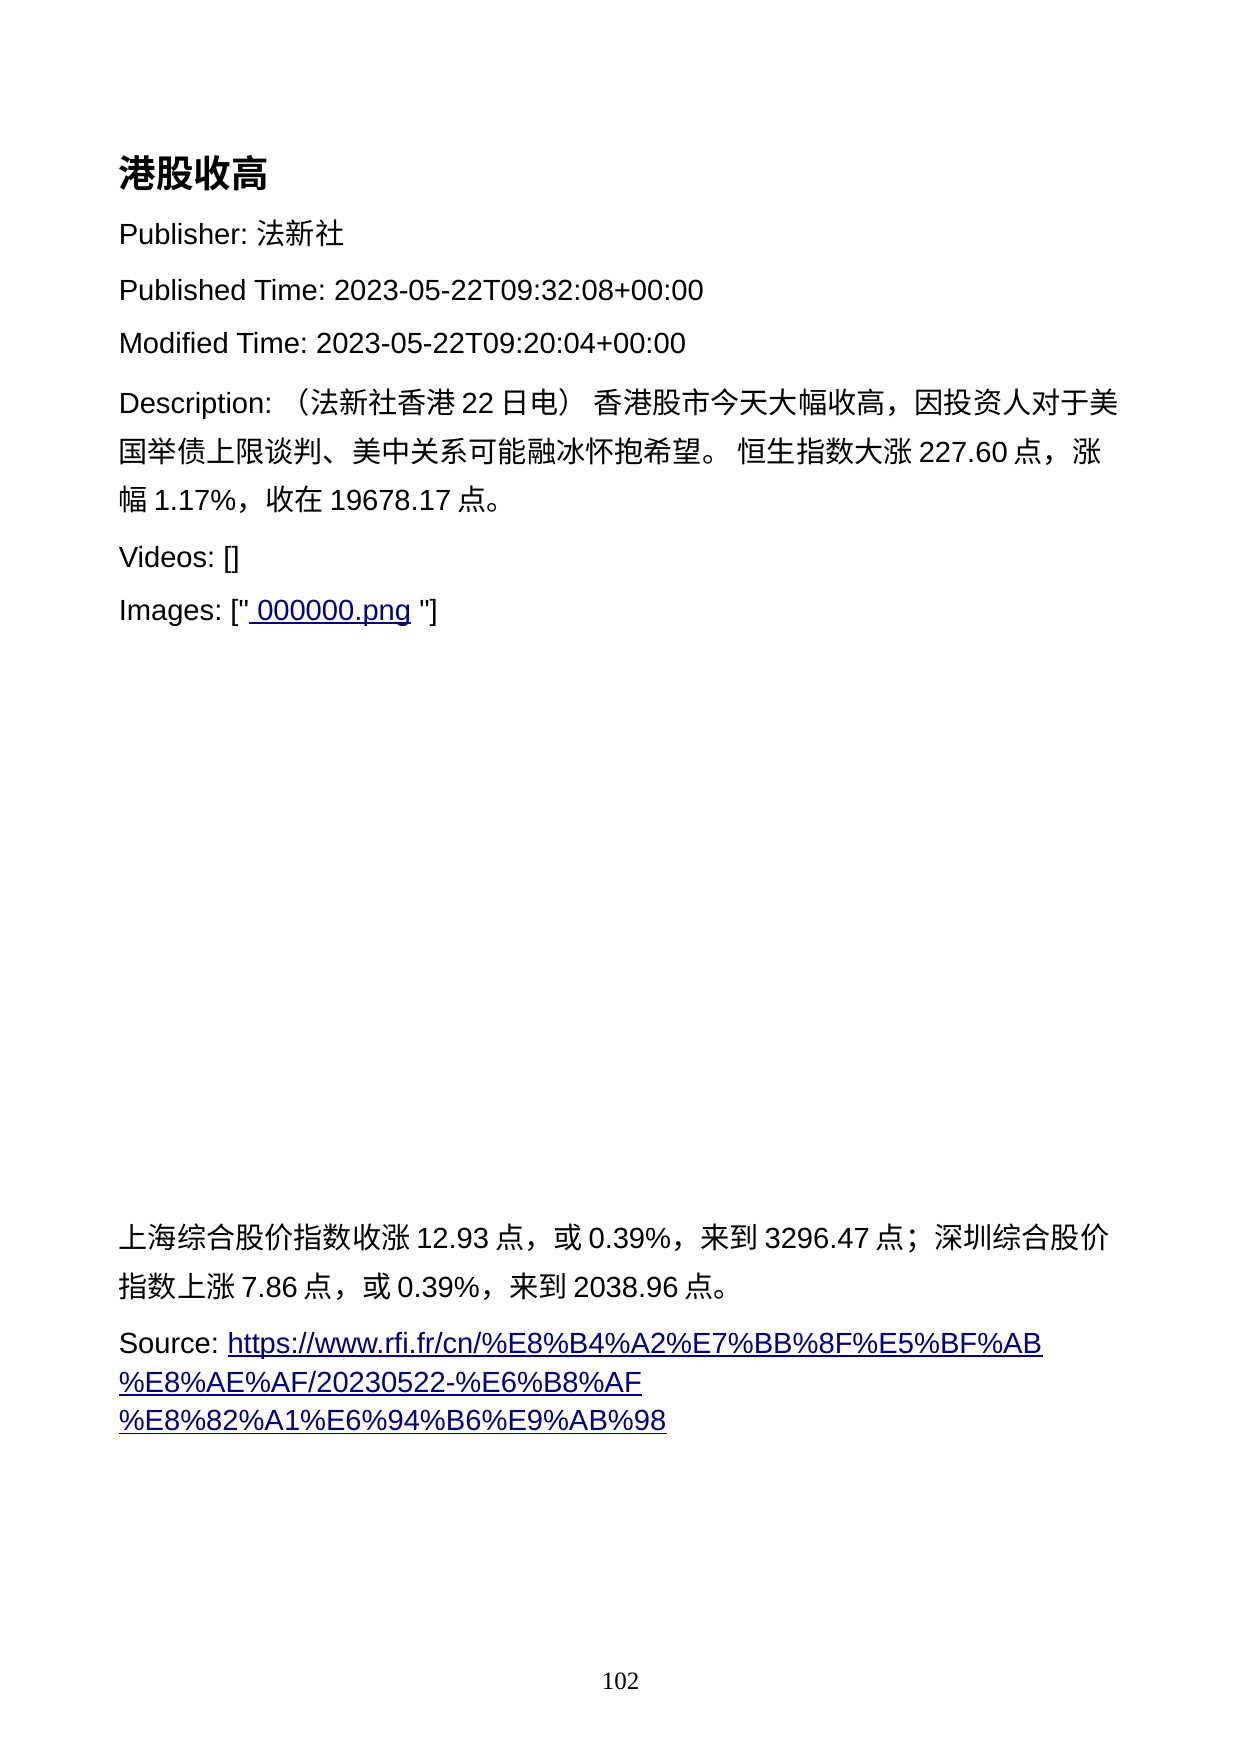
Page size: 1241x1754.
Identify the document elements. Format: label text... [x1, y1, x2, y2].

text 上海综合股价指数收涨12.93点，或0.39%，来到3296.47点；深圳综合股价指数上涨7.86点，或0.39%，来到2038.96点。 [118, 1214, 1122, 1305]
text Published Time: 2023-05-22T09:32:08+00:00 [118, 273, 1122, 307]
text Description: （法新社香港22日电） 香港股市今天大幅收高，因投资人对于美国举债上限谈判、美中关系可能融冰怀抱希望。 恒生指数大涨227.60点，涨幅1.17%，收在19678.17点。 [118, 380, 1122, 519]
text Images: [" 000000.png "] [118, 593, 1122, 627]
text Source: https://www.rfi.fr/cn/%E8%B4%A2%E7%BB%8F%E5%BF%AB%E8%AE%AF/20230522-%E6%B8%AF%E8%82%A1%E6%94%B6%E9%AB%98 [118, 1326, 1122, 1437]
text Modified Time: 2023-05-22T09:20:04+00:00 [118, 327, 1122, 360]
subtitle 港股收高 [118, 143, 1122, 198]
text Publisher: 法新社 [118, 210, 1122, 253]
text Videos: [] [118, 540, 1122, 573]
